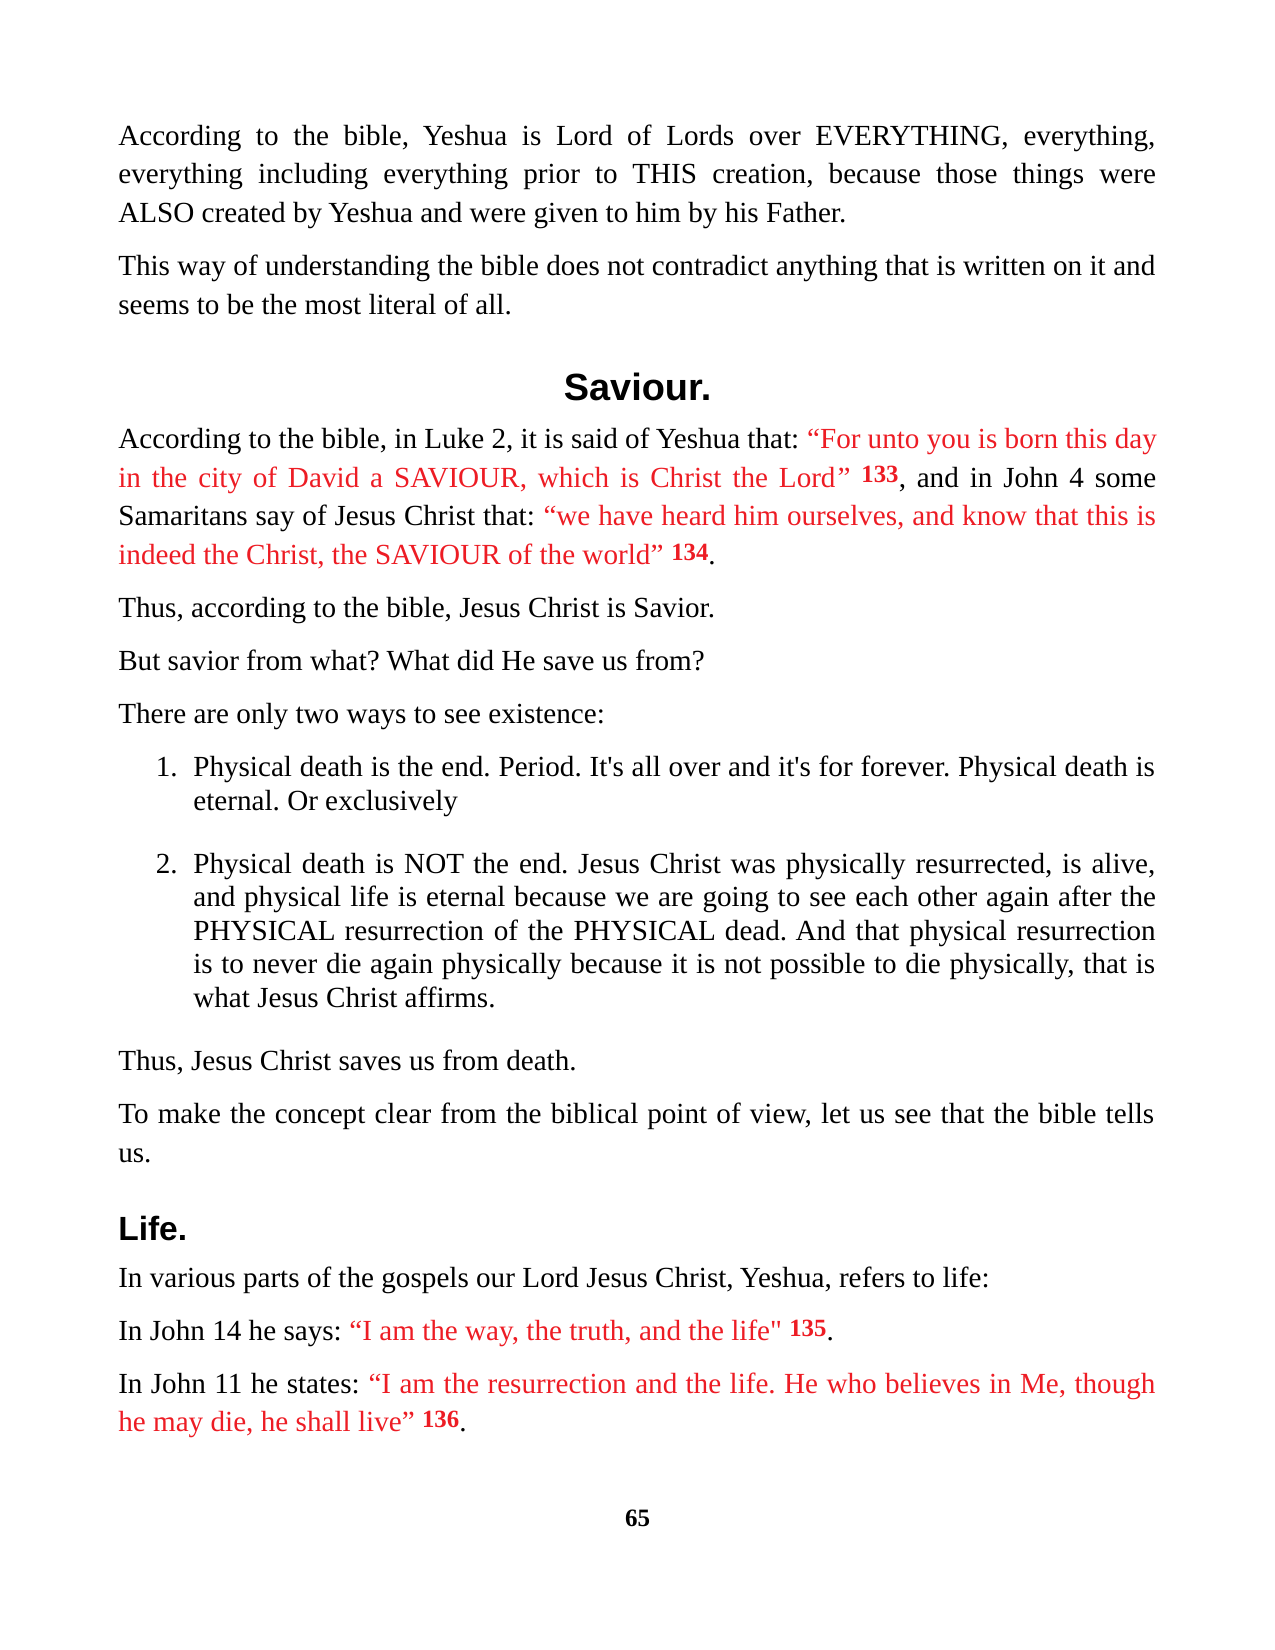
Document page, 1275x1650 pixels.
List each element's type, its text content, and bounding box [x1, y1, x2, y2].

text This way of understanding the bible does not contradict anything that is written on it and seems to be the most literal of all. [118, 248, 1157, 320]
text There are only two ways to see existence: [118, 696, 1157, 730]
text Thus, Jesus Christ saves us from death. [118, 1043, 1157, 1077]
list Physical death is NOT the end. Jesus Christ was physically resurrected, is alive, and physical life is eternal because we are going to see each other again after the PHYSICAL resurrection of the PHYSICAL dead. And that physical resurrection is to never die again physically because it is not possible to die physically, that is what Jesus Christ affirms. [156, 846, 1157, 1013]
text In John 11 he states: “I am the resurrection and the life. He who believes in Me, though he may die, he shall live” . [118, 1366, 1157, 1438]
text But savior from what? What did He save us from? [118, 643, 1157, 677]
subtitle Life. [118, 1209, 1157, 1247]
subtitle Saviour. [118, 365, 1157, 409]
text According to the bible, in Luke 2, it is said of Yeshua that: “For unto you is born this day in the city of David a SAVIOUR, which is Christ the Lord” , and in John 4 some Samaritans say of Jesus Christ that: “we have heard him ourselves, and know that this is indeed the Christ, the SAVIOUR of the world” . [118, 421, 1157, 570]
text In various parts of the gospels our Lord Jesus Christ, Yeshua, refers to life: [118, 1260, 1157, 1293]
list Physical death is the end. Period. It's all over and it's for forever. Physical death is eternal. Or exclusively [156, 749, 1157, 816]
text To make the concept clear from the biblical point of view, let us see that the bible tells us. [118, 1096, 1157, 1168]
text According to the bible, Yeshua is Lord of Lords over EVERYTHING, everything, everything including everything prior to THIS creation, because those things were ALSO created by Yeshua and were given to him by his Father. [118, 118, 1157, 229]
text In John 14 he says: “I am the way, the truth, and the life" . [118, 1313, 1157, 1346]
text Thus, according to the bible, Jesus Christ is Savior. [118, 590, 1157, 623]
